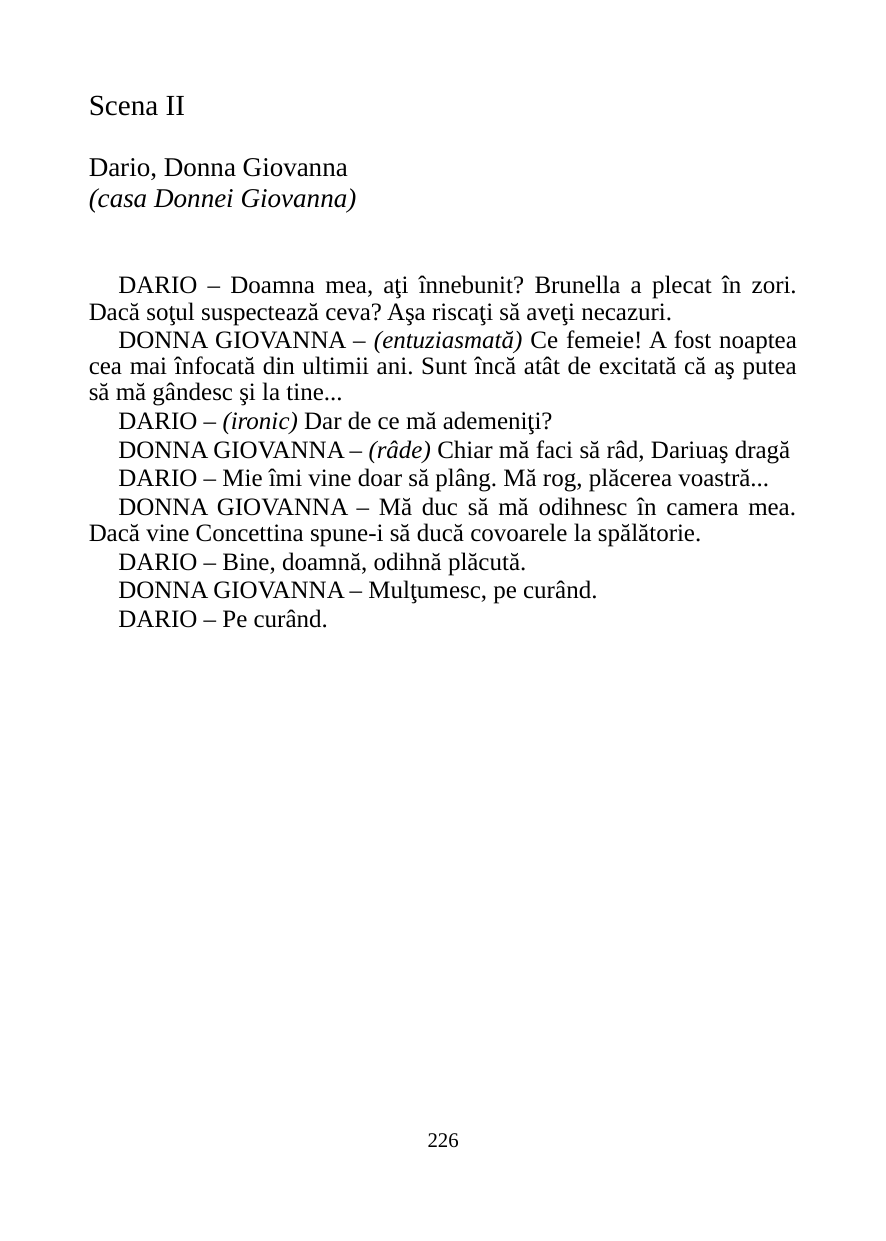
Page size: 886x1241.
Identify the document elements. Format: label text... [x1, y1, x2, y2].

text Dario, Donna Giovanna [88, 151, 797, 182]
text DARIO – (ironic) Dar de ce mă ademeniţi? [88, 406, 797, 435]
text DONNA GIOVANNA – (râde) Chiar mă faci să râd, Dariuaş dragă [88, 435, 797, 463]
text DONNA GIOVANNA – Mulţumesc, pe curând. [88, 576, 797, 604]
text DARIO – Bine, doamnă, odihnă plăcută. [88, 547, 797, 576]
text DARIO – Pe curând. [88, 604, 797, 633]
text DONNA GIOVANNA – (entuziasmată) Ce femeie! A fost noaptea cea mai înfocată din ultimii ani. Sunt încă atât de excitată că aş putea să mă gândesc şi la tine... [88, 325, 797, 406]
text DONNA GIOVANNA – Mă duc să mă odihnesc în camera mea. Dacă vine Concettina spune-i să ducă covoarele la spălătorie. [88, 492, 797, 547]
text DARIO – Doamna mea, aţi înnebunit? Brunella a plecat în zori. Dacă soţul suspectează ceva? Aşa riscaţi să aveţi necazuri. [88, 271, 797, 325]
text DARIO – Mie îmi vine doar să plâng. Mă rog, plăcerea voastră... [88, 463, 797, 492]
text Scena II [88, 88, 797, 122]
text (casa Donnei Giovanna) [88, 182, 797, 213]
